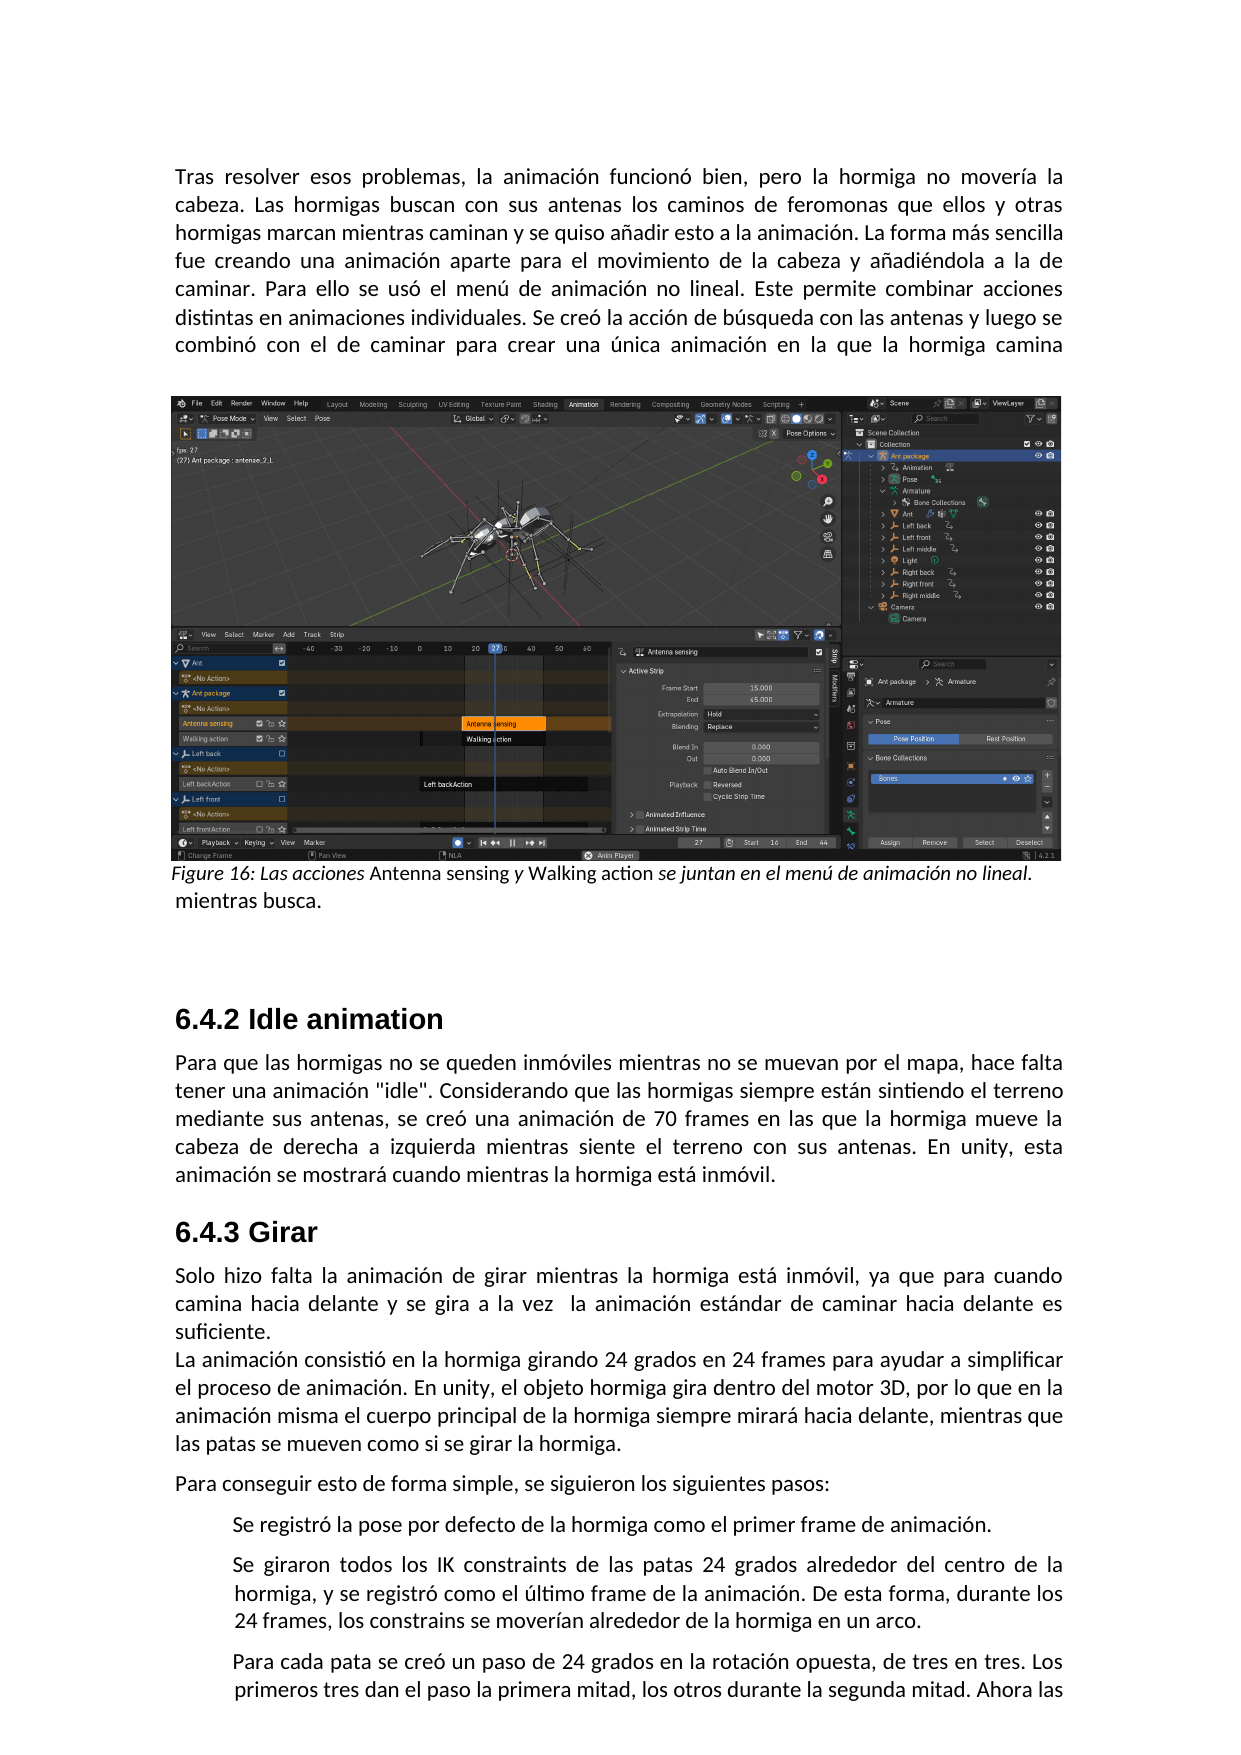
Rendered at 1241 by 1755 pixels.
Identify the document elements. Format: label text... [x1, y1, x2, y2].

subtitle Girar [175, 1215, 1065, 1248]
text Tras resolver esos problemas, la animación funcionó bien, pero la hormiga no movería la cabeza. Las hormigas buscan con sus antenas los caminos de feromonas que ellos y otras hormigas marcan mientras caminan y se quiso añadir esto a la animación. La forma más sencilla fue creando una animación aparte para el movimiento de la cabeza y añadiéndola a la de caminar. Para ello se usó el menú de animación no lineal. Este permite combinar acciones distintas en animaciones individuales. Se creó la acción de búsqueda con las antenas y luego se combinó con el de caminar para crear una única animación en la que la hormiga camina mientras busca. [171, 162, 1065, 914]
picture [171, 396, 1062, 861]
list Se registró la pose por defecto de la hormiga como el primer frame de animación. [204, 1510, 1065, 1538]
text Figure 16: Las acciones Antenna sensing y Walking action se juntan en el menú de animación no lineal. [171, 861, 1061, 886]
text Para conseguir esto de forma simple, se siguieron los siguientes pasos: [175, 1469, 1065, 1498]
list Se giraron todos los IK constraints de las patas 24 grados alrededor del centro de la hormiga, y se registró como el último frame de la animación. De esta forma, durante los 24 frames, los constrains se moverían alrededor de la hormiga en un arco. [204, 1551, 1065, 1635]
text Para que las hormigas no se queden inmóviles mientras no se muevan por el mapa, hace falta tener una animación "idle". Considerando que las hormigas siempre están sintiendo el terreno mediante sus antenas, se creó una animación de 70 frames en las que la hormiga mueve la cabeza de derecha a izquierda mientras siente el terreno con sus antenas. En unity, esta animación se mostrará cuando mientras la hormiga está inmóvil. [175, 1048, 1065, 1188]
text Solo hizo falta la animación de girar mientras la hormiga está inmóvil, ya que para cuando camina hacia delante y se gira a la vez la animación estándar de caminar hacia delante es suficiente. La animación consistió en la hormiga girando 24 grados en 24 frames para ayudar a simplificar el proceso de animación. En unity, el objeto hormiga gira dentro del motor 3D, por lo que en la animación misma el cuerpo principal de la hormiga siempre mirará hacia delante, mientras que las patas se mueven como si se girar la hormiga. [175, 1261, 1065, 1457]
list Para cada pata se creó un paso de 24 grados en la rotación opuesta, de tres en tres. Los primeros tres dan el paso la primera mitad, los otros durante la segunda mitad. Ahora las [204, 1647, 1065, 1703]
subtitle Idle animation [175, 1002, 1065, 1035]
